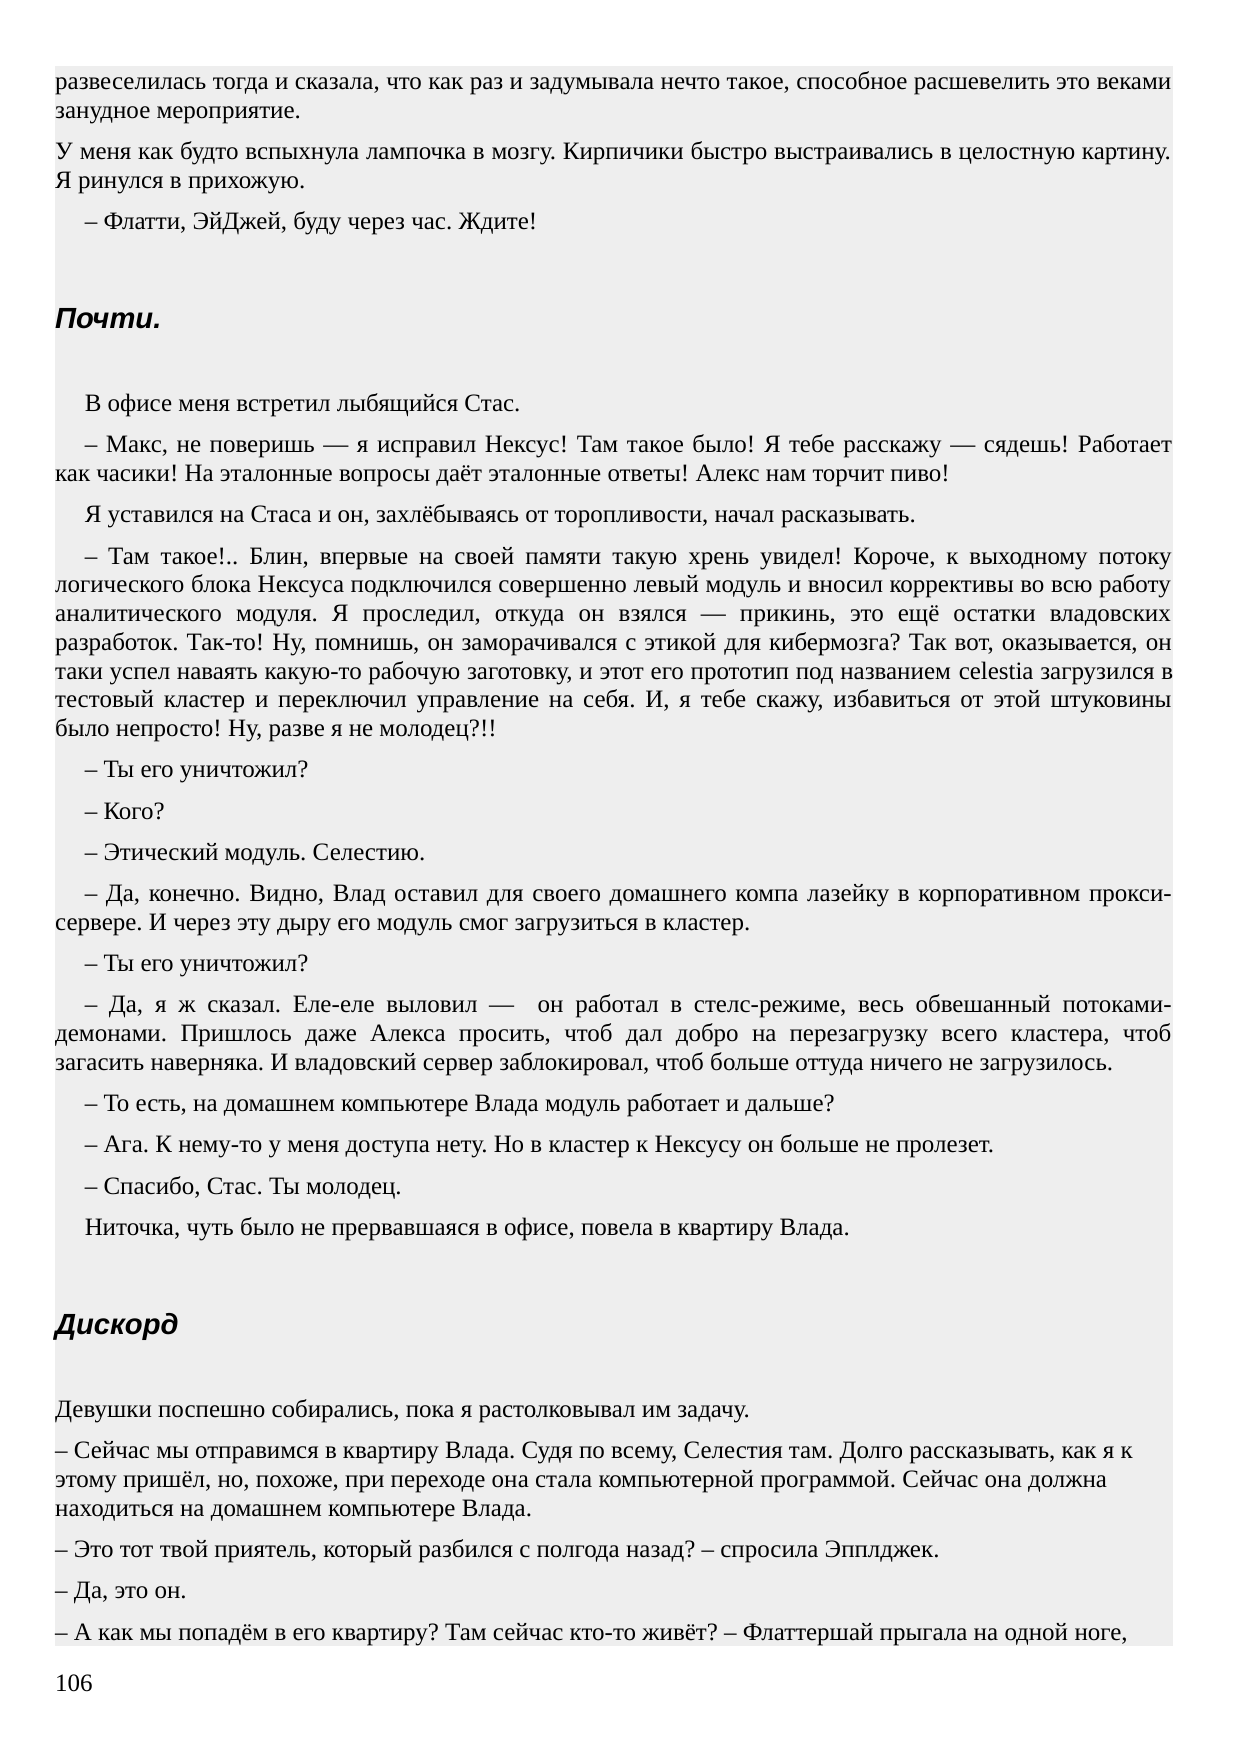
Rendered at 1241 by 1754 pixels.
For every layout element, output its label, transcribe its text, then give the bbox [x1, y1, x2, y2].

text – Там такое!.. Блин, впервые на своей памяти такую хрень увидел! Короче, к выходному потоку логического блока Нексуса подключился совершенно левый модуль и вносил коррективы во всю работу аналитического модуля. Я проследил, откуда он взялся — прикинь, это ещё остатки владовских разработок. Так-то! Ну, помнишь, он заморачивался с этикой для кибермозга? Так вот, оказывается, он таки успел наваять какую-то рабочую заготовку, и этот его прототип под названием celestia загрузился в тестовый кластер и переключил управление на себя. И, я тебе скажу, избавиться от этой штуковины было непросто! Ну, разве я не молодец?!! [55, 541, 1173, 742]
text – Ага. К нему-то у меня доступа нету. Но в кластер к Нексусу он больше не пролезет. [55, 1129, 1173, 1158]
text – Да, это он. [55, 1576, 1173, 1604]
text – Ты его уничтожил? [55, 948, 1173, 977]
text – Сейчас мы отправимся в квартиру Влада. Судя по всему, Селестия там. Долго рассказывать, как я к этому пришёл, но, похоже, при переходе она стала компьютерной программой. Сейчас она должна находиться на домашнем компьютере Влада. [55, 1436, 1173, 1522]
text Я уставился на Стаса и он, захлёбываясь от торопливости, начал расказывать. [55, 499, 1173, 528]
text Девушки поспешно собирались, пока я растолковывал им задачу. [55, 1394, 1173, 1423]
text развеселилась тогда и сказала, что как раз и задумывала нечто такое, способное расшевелить это веками занудное мероприятие. [55, 66, 1173, 123]
text – А как мы попадём в его квартиру? Там сейчас кто-то живёт? – Флаттершай прыгала на одной ноге, [55, 1617, 1173, 1646]
subtitle Дискорд [55, 1307, 1173, 1341]
text – Спасибо, Стас. Ты молодец. [55, 1171, 1173, 1199]
text В офисе меня встретил лыбящийся Стас. [55, 388, 1173, 417]
text – Ты его уничтожил? [55, 754, 1173, 783]
text – Флатти, ЭйДжей, буду через час. Ждите! [55, 206, 1173, 235]
text – Макс, не поверишь — я исправил Нексус! Там такое было! Я тебе расскажу — сядешь! Работает как часики! На эталонные вопросы даёт эталонные ответы! Алекс нам торчит пиво! [55, 429, 1173, 487]
text – Это тот твой приятель, который разбился с полгода назад? – спросила Эпплджек. [55, 1534, 1173, 1563]
text – Кого? [55, 796, 1173, 824]
text – Этический модуль. Селестию. [55, 837, 1173, 866]
text Ниточка, чуть было не прервавшаяся в офисе, повела в квартиру Влада. [55, 1212, 1173, 1241]
text – Да, я ж сказал. Еле-еле выловил — он работал в стелс-режиме, весь обвешанный потоками-демонами. Пришлось даже Алекса просить, чтоб дал добро на перезагрузку всего кластера, чтоб загасить наверняка. И владовский сервер заблокировал, чтоб больше оттуда ничего не загрузилось. [55, 989, 1173, 1076]
text – То есть, на домашнем компьютере Влада модуль работает и дальше? [55, 1088, 1173, 1117]
subtitle Почти. [55, 301, 1173, 334]
list У меня как будто вспыхнула лампочка в мозгу. Кирпичики быстро выстраивались в целостную картину. Я ринулся в прихожую. [55, 136, 1173, 193]
text – Да, конечно. Видно, Влад оставил для своего домашнего компа лазейку в корпоративном прокси-сервере. И через эту дыру его модуль смог загрузиться в кластер. [55, 878, 1173, 936]
